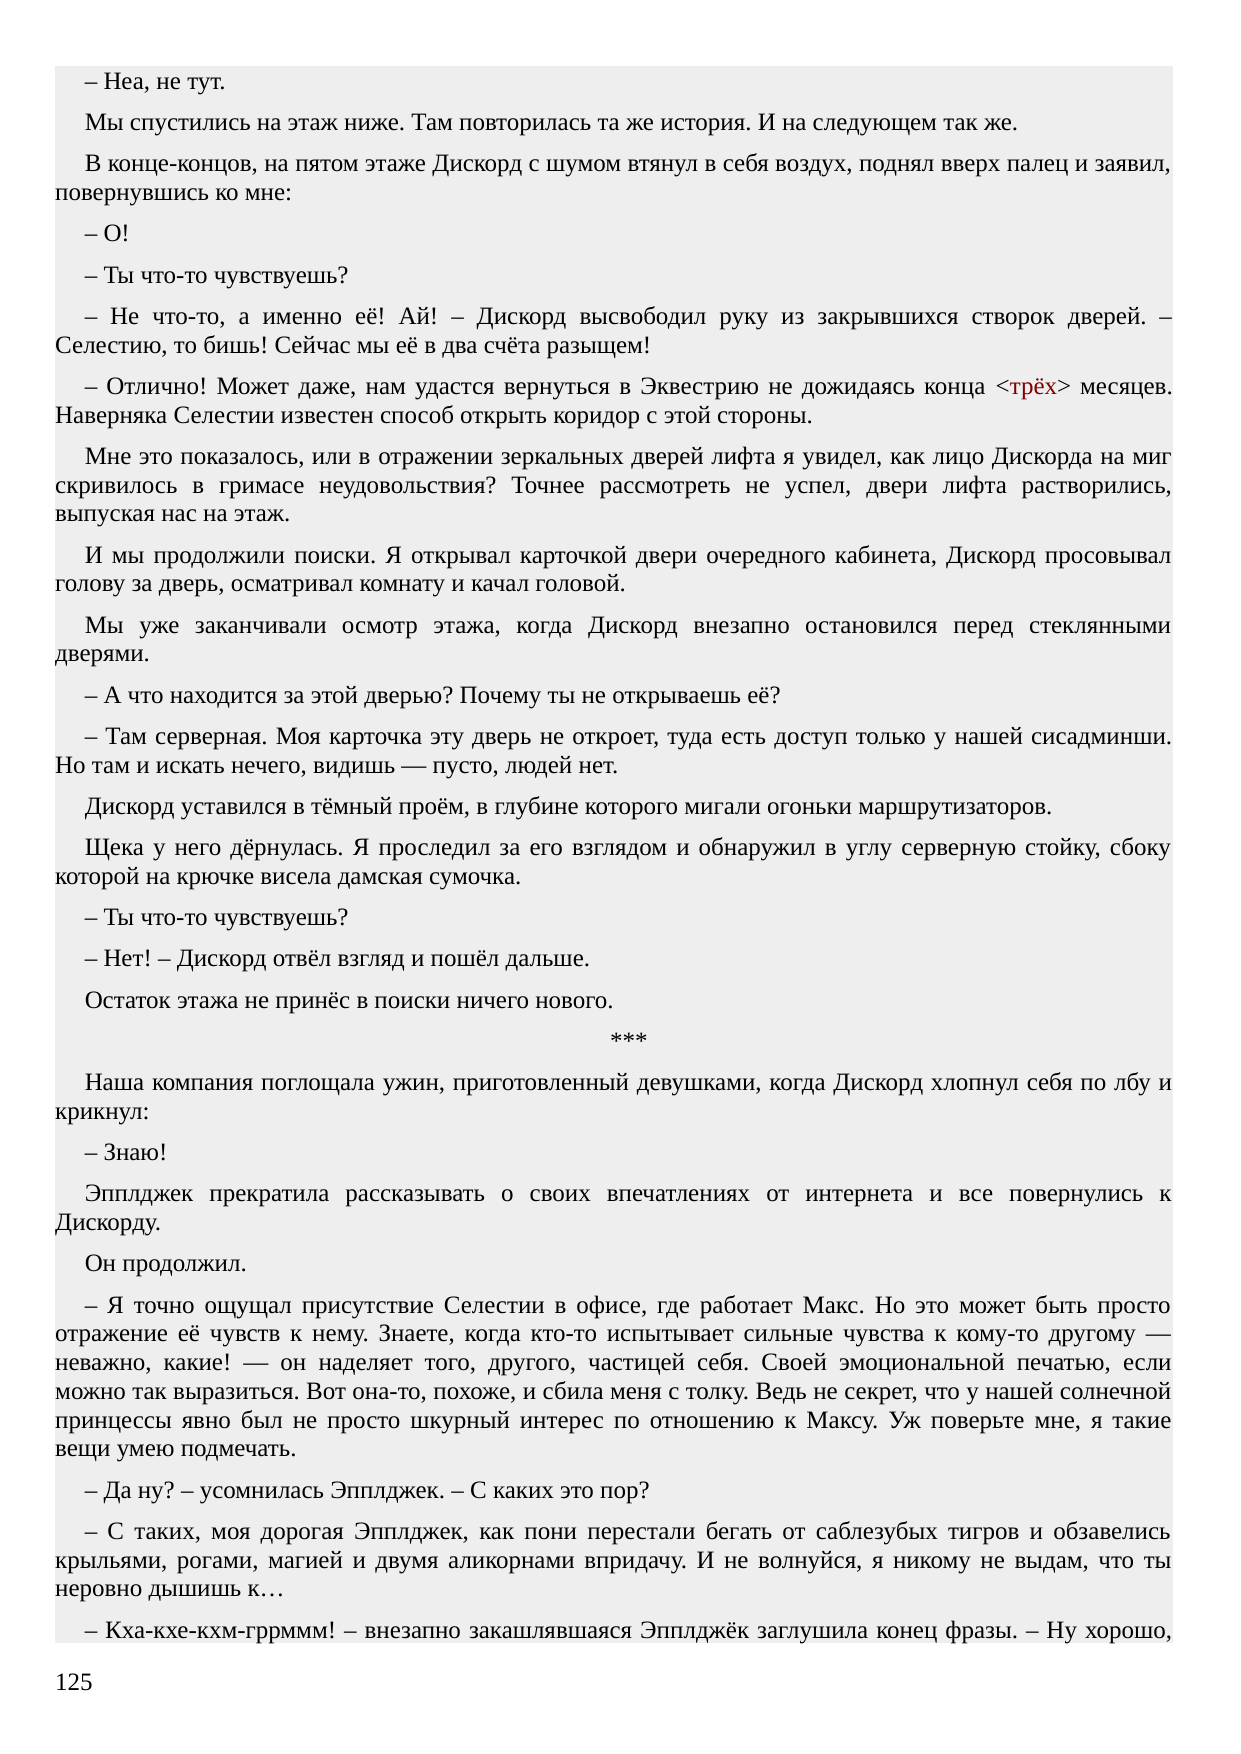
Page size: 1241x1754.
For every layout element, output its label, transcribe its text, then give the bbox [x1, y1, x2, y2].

text – Неа, не тут. [55, 66, 1173, 95]
text Щека у него дёрнулась. Я проследил за его взглядом и обнаружил в углу серверную стойку, сбоку которой на крючке висела дамская сумочка. [55, 832, 1173, 890]
text И мы продолжили поиски. Я открывал карточкой двери очередного кабинета, Дискорд просовывал голову за дверь, осматривал комнату и качал головой. [55, 540, 1173, 597]
text Мы уже заканчивали осмотр этажа, когда Дискорд внезапно остановился перед стеклянными дверями. [55, 610, 1173, 667]
text Наша компания поглощала ужин, приготовленный девушками, когда Дискорд хлопнул себя по лбу и крикнул: [55, 1067, 1173, 1125]
text Он продолжил. [55, 1248, 1173, 1277]
text – А что находится за этой дверью? Почему ты не открываешь её? [55, 680, 1173, 708]
text – Кха-кхе-кхм-гррммм! – внезапно закашлявшаяся Эпплджёк заглушила конец фразы. – Ну хорошо, [55, 1615, 1173, 1643]
text – Не что-то, а именно её! Ай! – Дискорд высвободил руку из закрывшихся створок дверей. – Селестию, то бишь! Сейчас мы её в два счёта разыщем! [55, 301, 1173, 358]
text Дискорд уставился в тёмный проём, в глубине которого мигали огоньки маршрутизаторов. [55, 791, 1173, 820]
text – Я точно ощущал присутствие Селестии в офисе, где работает Макс. Но это может быть просто отражение её чувств к нему. Знаете, когда кто-то испытывает сильные чувства к кому-то другому — неважно, какие! — он наделяет того, другого, частицей себя. Своей эмоциональной печатью, если можно так выразиться. Вот она-то, похоже, и сбила меня с толку. Ведь не секрет, что у нашей солнечной принцессы явно был не просто шкурный интерес по отношению к Максу. Уж поверьте мне, я такие вещи умею подмечать. [55, 1290, 1173, 1462]
text – Да ну? – усомнилась Эпплджек. – С каких это пор? [55, 1475, 1173, 1503]
text – О! [55, 218, 1173, 247]
text Мне это показалось, или в отражении зеркальных дверей лифта я увидел, как лицо Дискорда на миг скривилось в гримасе неудовольствия? Точнее рассмотреть не успел, двери лифта растворились, выпуская нас на этаж. [55, 441, 1173, 527]
text – Там серверная. Моя карточка эту дверь не откроет, туда есть доступ только у нашей сисадминши. Но там и искать нечего, видишь — пусто, людей нет. [55, 721, 1173, 778]
text Остаток этажа не принёс в поиски ничего нового. [55, 985, 1173, 1013]
text – С таких, моя дорогая Эпплджек, как пони перестали бегать от саблезубых тигров и обзавелись крыльями, рогами, магией и двумя аликорнами впридачу. И не волнуйся, я никому не выдам, что ты неровно дышишь к… [55, 1516, 1173, 1602]
text – Ты что-то чувствуешь? [55, 260, 1173, 288]
text *** [55, 1026, 1173, 1055]
text – Нет! – Дискорд отвёл взгляд и пошёл дальше. [55, 943, 1173, 972]
text Мы спустились на этаж ниже. Там повторилась та же история. И на следующем так же. [55, 107, 1173, 136]
text – Отлично! Может даже, нам удастся вернуться в Эквестрию не дожидаясь конца <трёх> месяцев. Наверняка Селестии известен способ открыть коридор с этой стороны. [55, 371, 1173, 428]
text – Знаю! [55, 1137, 1173, 1166]
text В конце-концов, на пятом этаже Дискорд с шумом втянул в себя воздух, поднял вверх палец и заявил, повернувшись ко мне: [55, 148, 1173, 206]
text – Ты что-то чувствуешь? [55, 902, 1173, 931]
text Эпплджек прекратила рассказывать о своих впечатлениях от интернета и все повернулись к Дискорду. [55, 1178, 1173, 1236]
